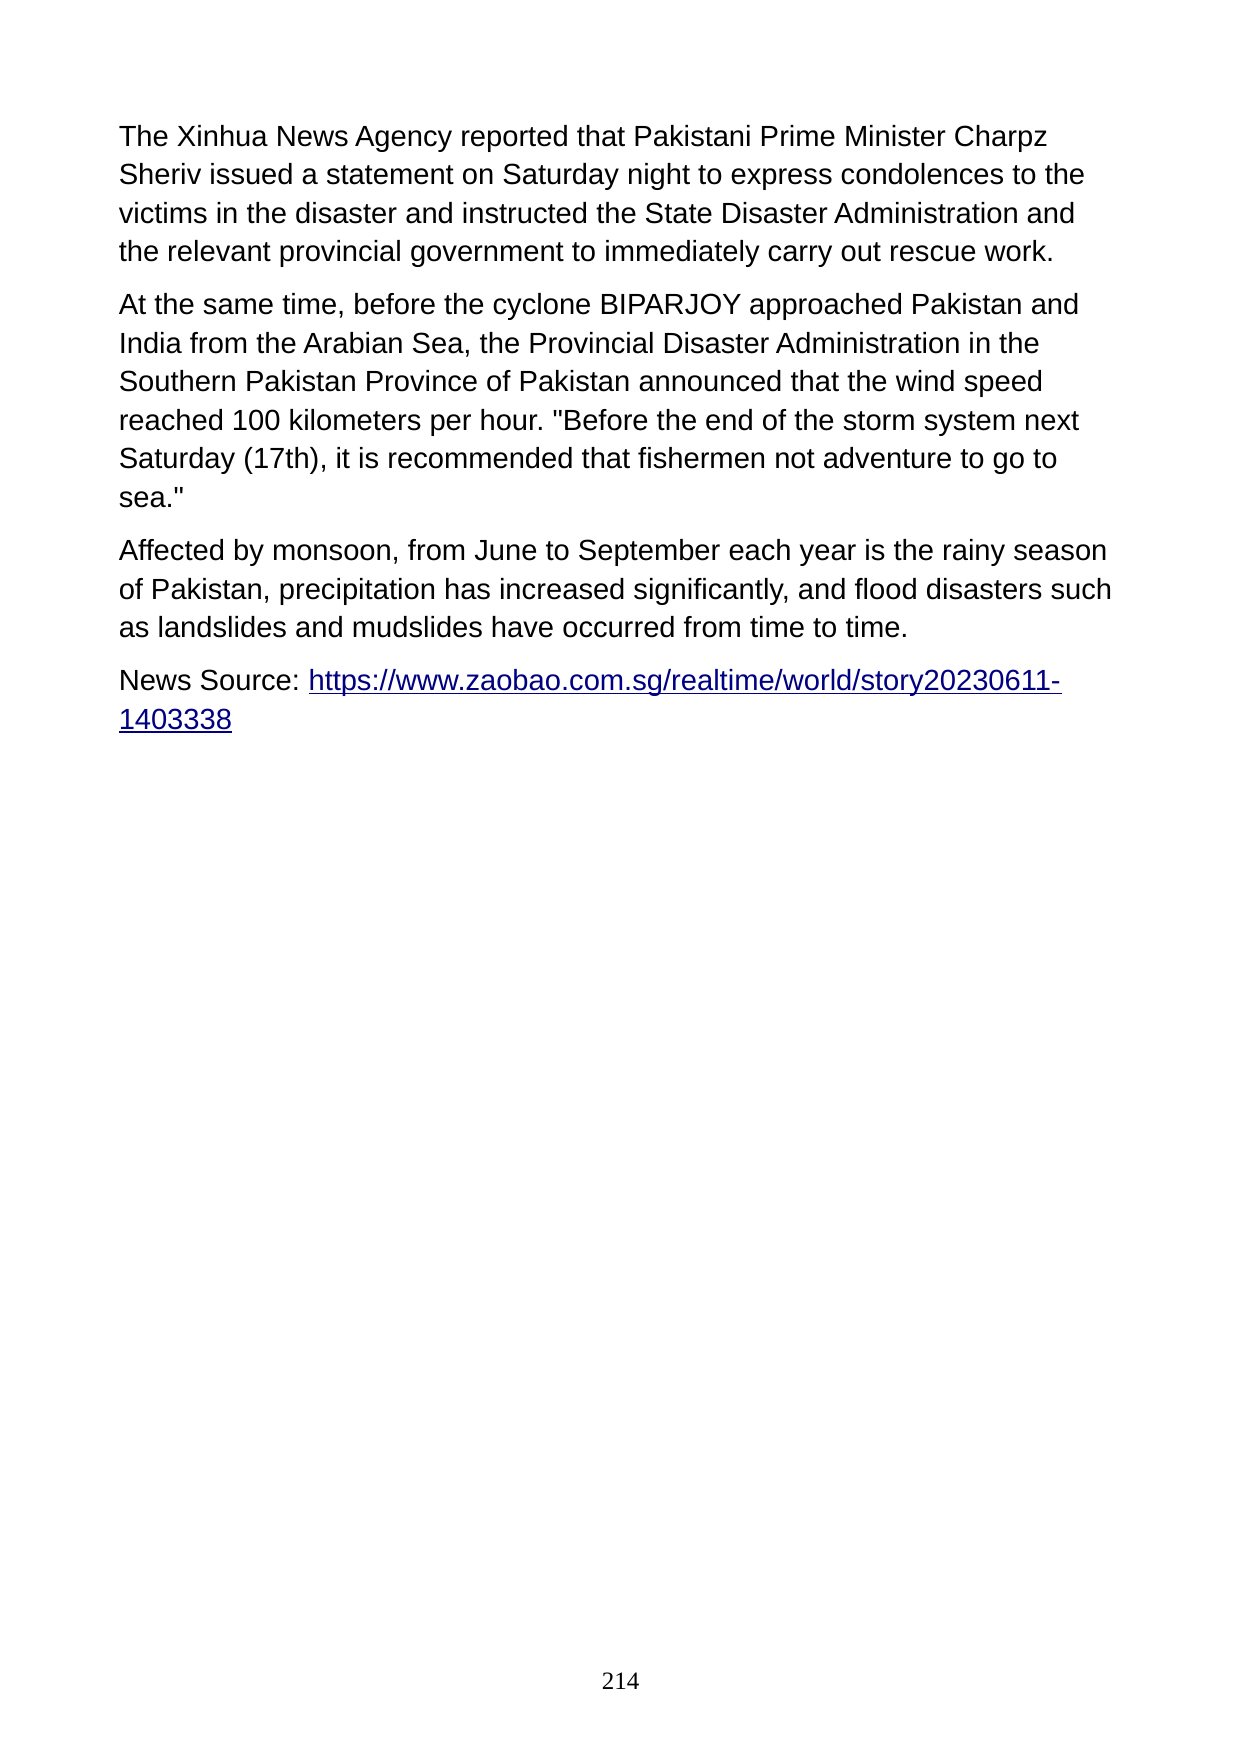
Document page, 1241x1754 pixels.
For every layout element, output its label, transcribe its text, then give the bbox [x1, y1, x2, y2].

text At the same time, before the cyclone BIPARJOY approached Pakistan and India from the Arabian Sea, the Provincial Disaster Administration in the Southern Pakistan Province of Pakistan announced that the wind speed reached 100 kilometers per hour. "Before the end of the storm system next Saturday (17th), it is recommended that fishermen not adventure to go to sea." [118, 287, 1122, 513]
text News Source: https://www.zaobao.com.sg/realtime/world/story20230611-1403338 [118, 663, 1122, 735]
text The Xinhua News Agency reported that Pakistani Prime Minister Charpz Sheriv issued a statement on Saturday night to express condolences to the victims in the disaster and instructed the State Disaster Administration and the relevant provincial government to immediately carry out rescue work. [118, 118, 1122, 268]
text Affected by monsoon, from June to September each year is the rainy season of Pakistan, precipitation has increased significantly, and flood disasters such as landslides and mudslides have occurred from time to time. [118, 533, 1122, 644]
